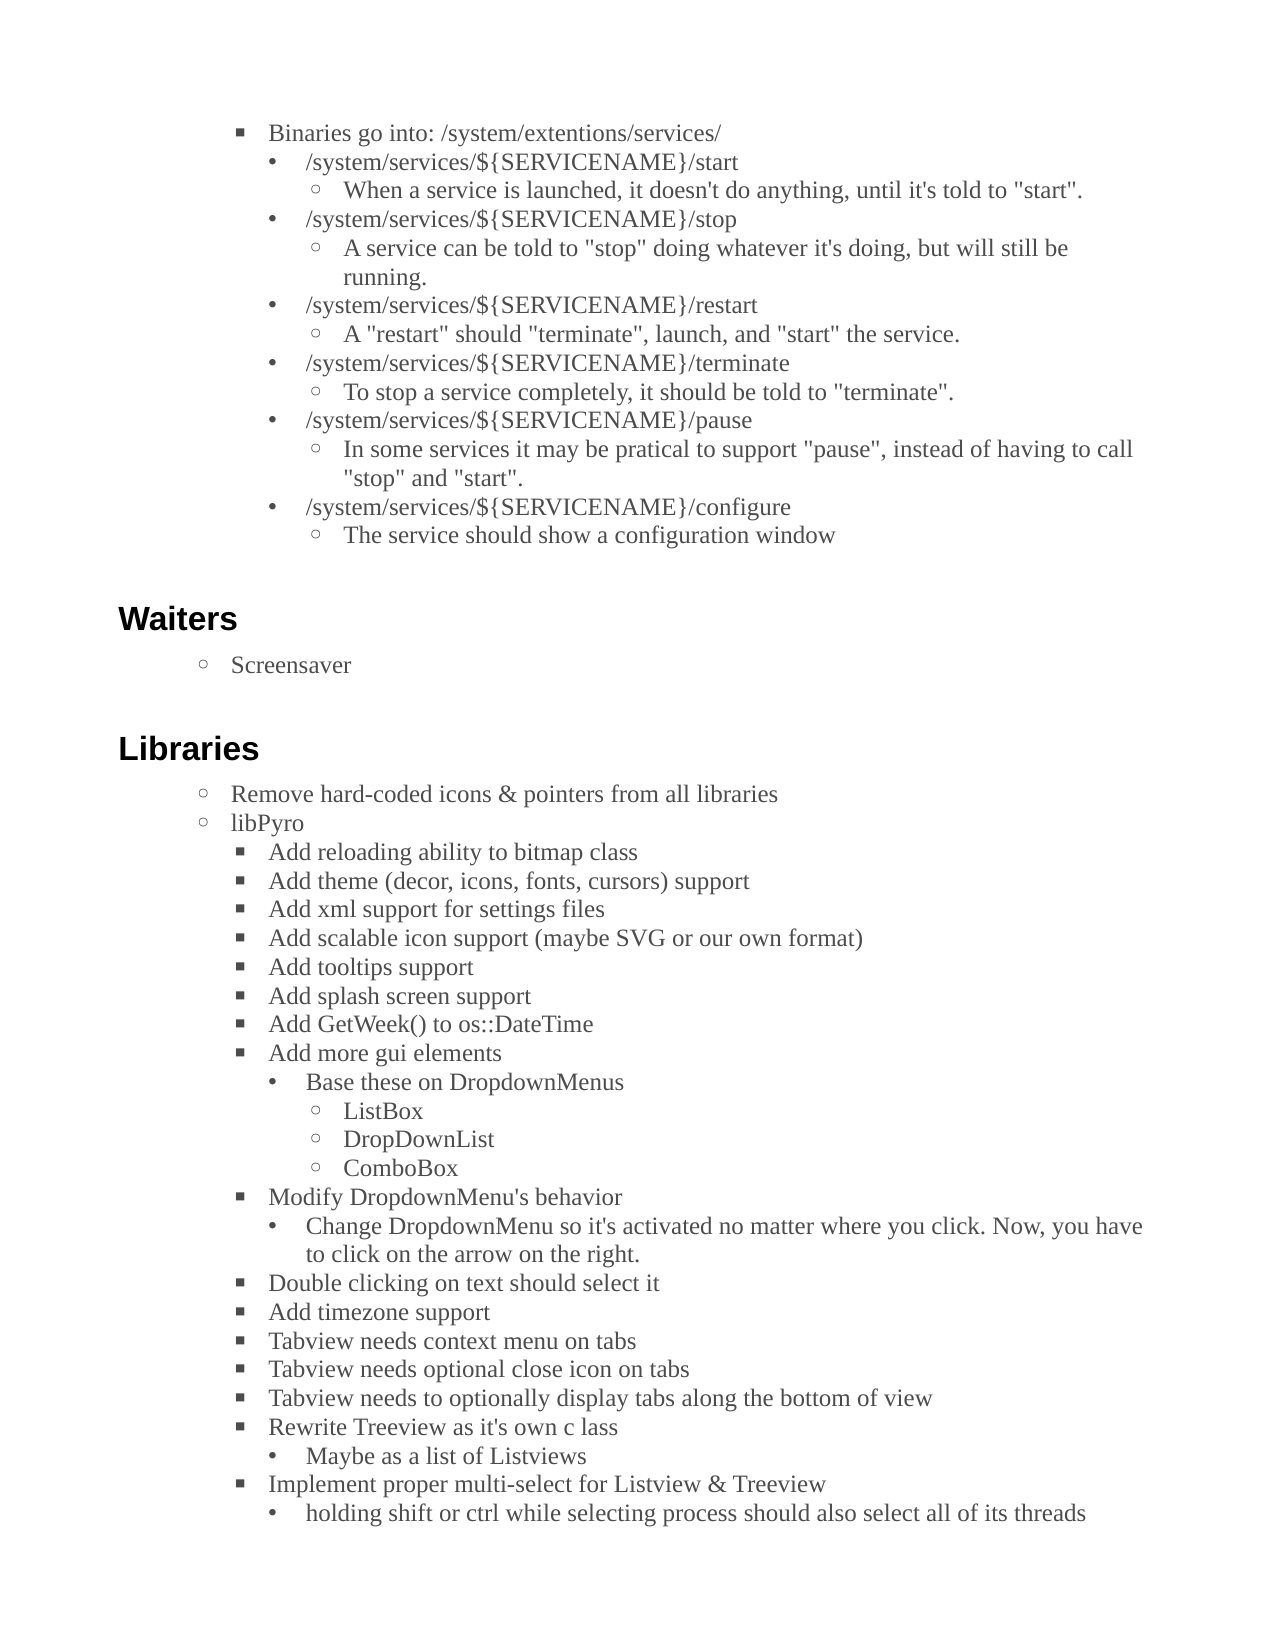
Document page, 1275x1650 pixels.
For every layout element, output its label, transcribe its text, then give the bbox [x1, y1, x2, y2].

list /system/services/${SERVICENAME}/pause [268, 406, 1157, 434]
list Maybe as a list of Listviews [268, 1441, 1157, 1469]
list Tabview needs to optionally display tabs along the bottom of view [231, 1383, 1157, 1412]
list holding shift or ctrl while selecting process should also select all of its threads [268, 1498, 1157, 1527]
list Screensaver [193, 650, 1157, 679]
list Add more gui elements [231, 1038, 1157, 1067]
list To stop a service completely, it should be told to "terminate". [306, 377, 1157, 406]
list Double clicking on text should select it [231, 1268, 1157, 1297]
list In some services it may be pratical to support "pause", instead of having to call "stop" and "start". [306, 434, 1157, 492]
list Add GetWeek() to os::DateTime [231, 1009, 1157, 1038]
list Tabview needs context menu on tabs [231, 1326, 1157, 1354]
list DropDownList [306, 1124, 1157, 1153]
list Add reloading ability to bitmap class [231, 837, 1157, 866]
list ListBox [306, 1096, 1157, 1124]
list Add timezone support [231, 1297, 1157, 1326]
list Add theme (decor, icons, fonts, cursors) support [231, 866, 1157, 894]
list Add splash screen support [231, 981, 1157, 1009]
list /system/services/${SERVICENAME}/terminate [268, 348, 1157, 377]
list /system/services/${SERVICENAME}/start [268, 147, 1157, 176]
list The service should show a configuration window [306, 521, 1157, 549]
list Binaries go into: /system/extentions/services/ [231, 118, 1157, 147]
list When a service is launched, it doesn't do anything, until it's told to "start". [306, 176, 1157, 204]
list Rewrite Treeview as it's own c lass [231, 1412, 1157, 1441]
list Tabview needs optional close icon on tabs [231, 1354, 1157, 1383]
list A service can be told to "stop" doing whatever it's doing, but will still be running. [306, 233, 1157, 291]
list Add xml support for settings files [231, 894, 1157, 923]
list Add tooltips support [231, 952, 1157, 981]
list Base these on DropdownMenus [268, 1067, 1157, 1096]
subtitle Libraries [118, 728, 1157, 767]
list /system/services/${SERVICENAME}/configure [268, 492, 1157, 521]
list A "restart" should "terminate", launch, and "start" the service. [306, 319, 1157, 348]
list Modify DropdownMenu's behavior [231, 1182, 1157, 1211]
list /system/services/${SERVICENAME}/stop [268, 204, 1157, 233]
list Change DropdownMenu so it's activated no matter where you click. Now, you have to click on the arrow on the right. [268, 1211, 1157, 1268]
list Implement proper multi-select for Listview & Treeview [231, 1469, 1157, 1498]
list ComboBox [306, 1153, 1157, 1182]
list Add scalable icon support (maybe SVG or our own format) [231, 923, 1157, 952]
list Remove hard-coded icons & pointers from all libraries [193, 779, 1157, 808]
subtitle Waiters [118, 599, 1157, 638]
list libPyro [193, 808, 1157, 837]
list /system/services/${SERVICENAME}/restart [268, 291, 1157, 319]
